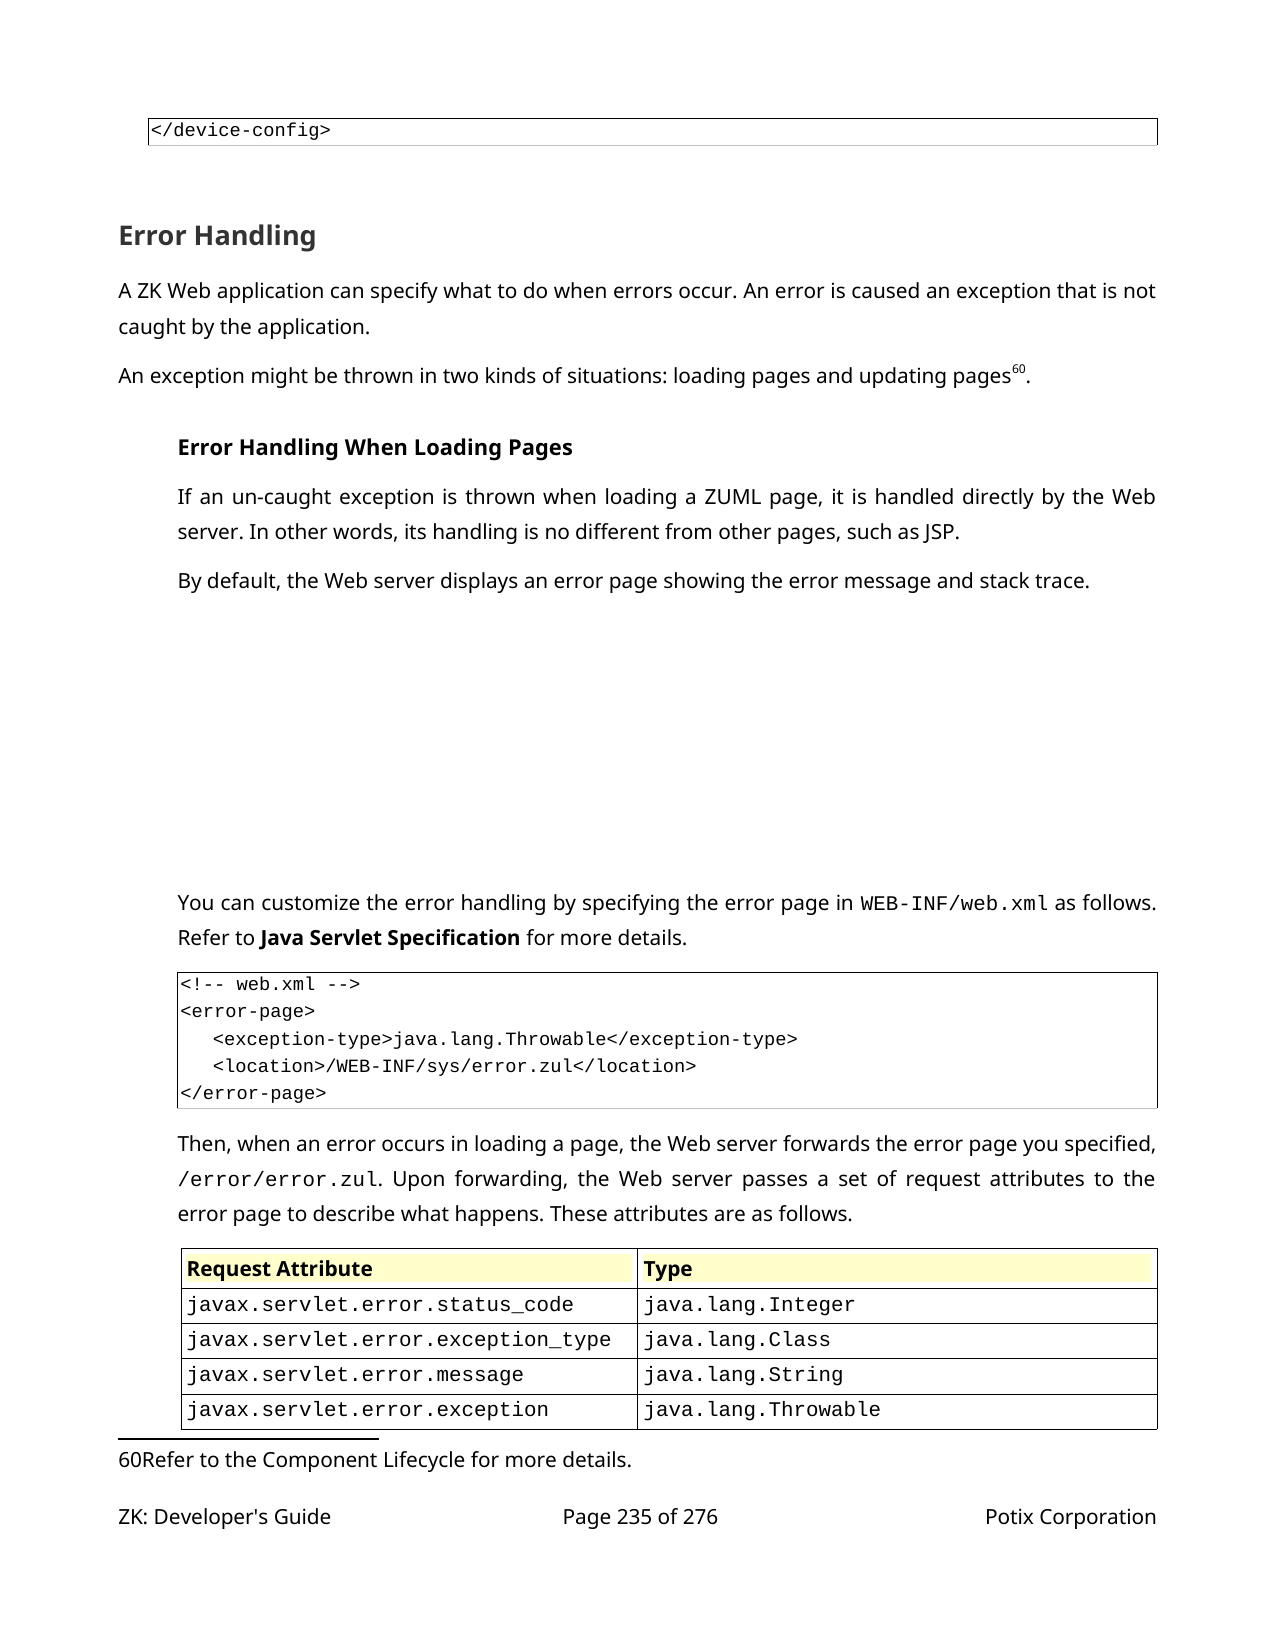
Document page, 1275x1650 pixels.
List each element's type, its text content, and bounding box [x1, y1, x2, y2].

text Refer to the Component Lifecycle for more details. [118, 1445, 1157, 1473]
text </device-config> [149, 119, 1157, 145]
text </error-page> [178, 1081, 1157, 1108]
text Then, when an error occurs in loading a page, the Web server forwards the error page you specified, /error/error.zul. Upon forwarding, the Web server passes a set of request attributes to the error page to describe what happens. These attributes are as follows. [177, 1129, 1157, 1228]
text By default, the Web server displays an error page showing the error message and stack trace. [177, 566, 1157, 594]
table_cell java.lang.Class [638, 1324, 1157, 1358]
table_cell javax.servlet.error.status_code [182, 1289, 637, 1323]
table_cell java.lang.Integer [638, 1289, 1157, 1323]
subtitle Error Handling When Loading Pages [177, 431, 1157, 461]
text <error-page> [178, 999, 1157, 1023]
subtitle Error Handling [118, 216, 1157, 253]
table_cell java.lang.String [638, 1359, 1157, 1393]
table_cell java.lang.Throwable [638, 1395, 1157, 1428]
table_cell javax.servlet.error.exception [182, 1395, 637, 1428]
table_cell javax.servlet.error.message [182, 1359, 637, 1393]
text A ZK Web application can specify what to do when errors occur. An error is caused an exception that is not caught by the application. [118, 277, 1157, 340]
text <exception-type>java.lang.Throwable</exception-type> [178, 1026, 1157, 1051]
table_header Type [638, 1249, 1157, 1288]
text If an un-caught exception is thrown when loading a ZUML page, it is handled directly by the Web server. In other words, its handling is no different from other pages, such as JSP. [177, 482, 1157, 546]
text You can customize the error handling by specifying the error page in WEB-INF/web.xml as follows. Refer to Java Servlet Specification for more details. [177, 615, 1157, 951]
table_cell javax.servlet.error.exception_type [182, 1324, 637, 1358]
text <!-- web.xml --> [178, 973, 1157, 996]
text An exception might be thrown in two kinds of situations: loading pages and updating pages. [118, 361, 1157, 389]
table_header Request Attribute [182, 1249, 637, 1288]
text <location>/WEB-INF/sys/error.zul</location> [178, 1054, 1157, 1078]
